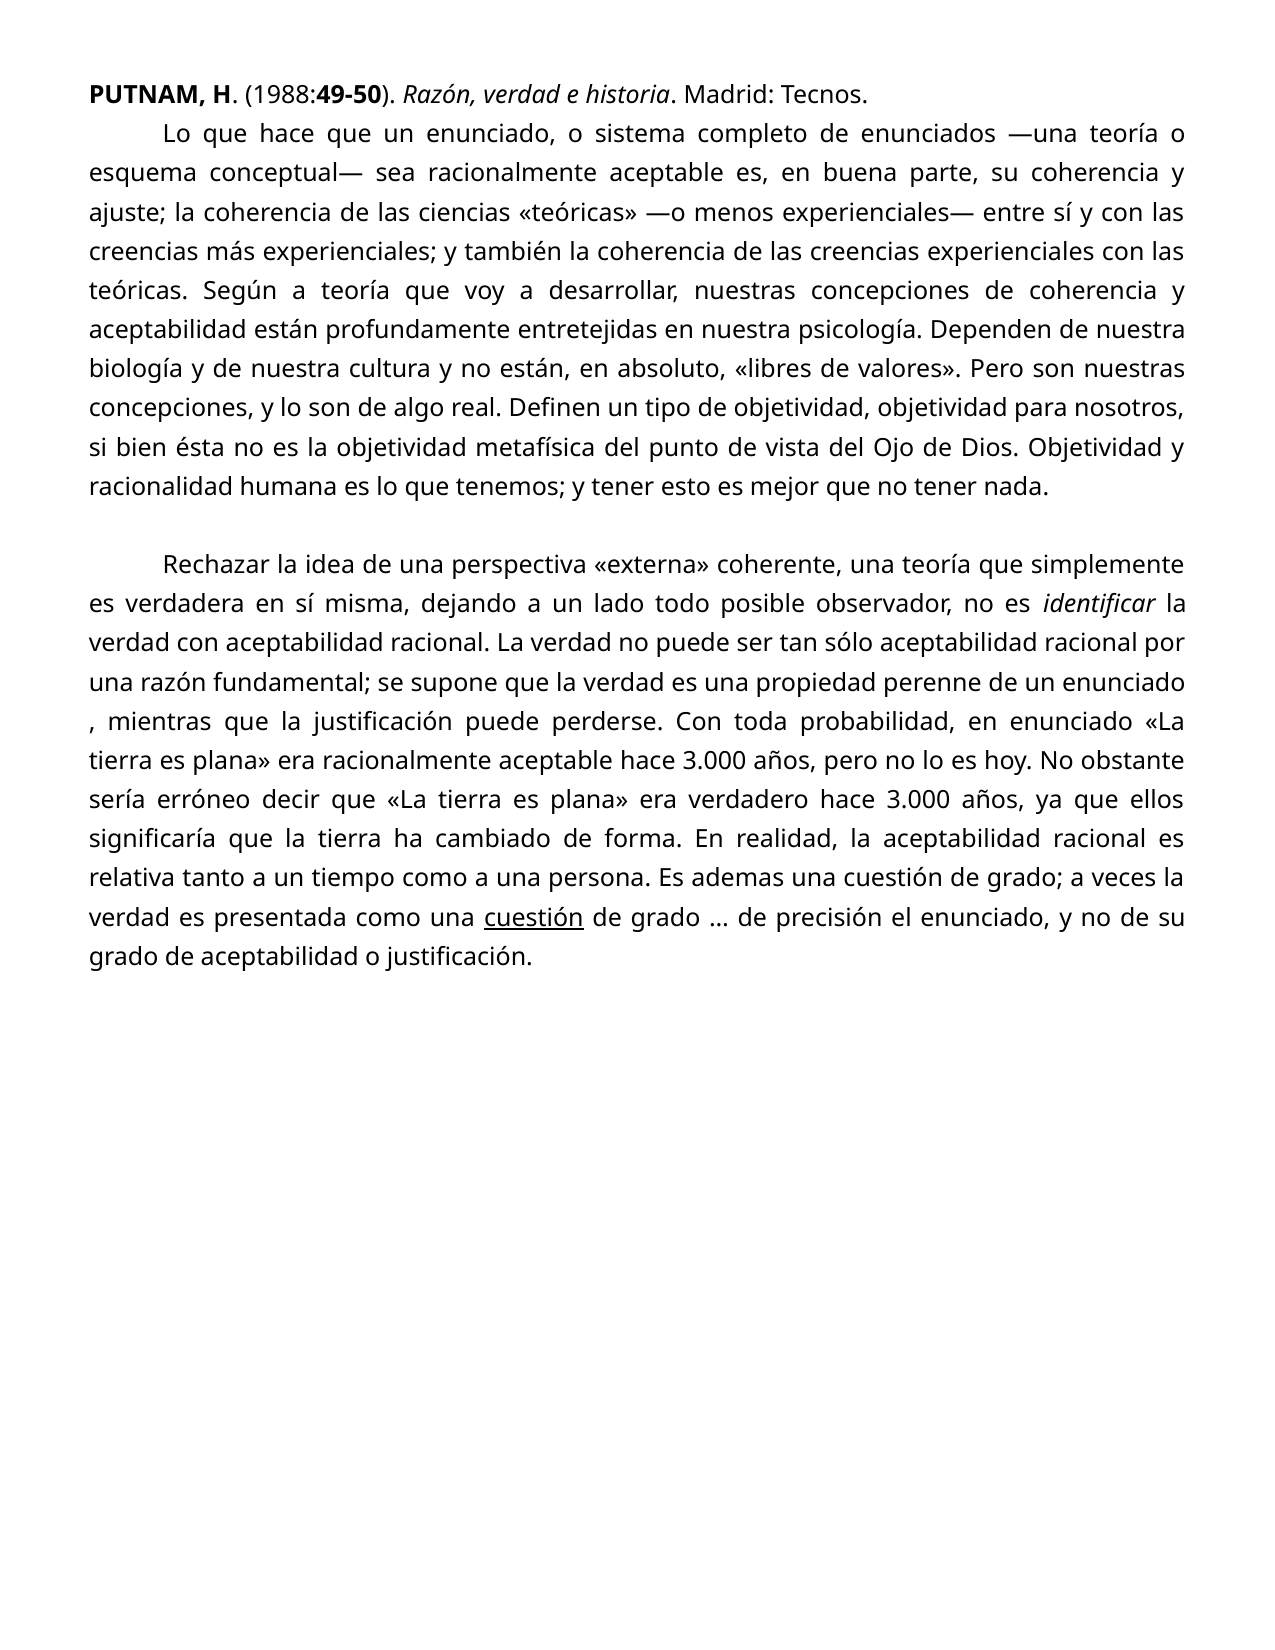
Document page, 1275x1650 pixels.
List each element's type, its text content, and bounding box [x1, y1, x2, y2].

text Rechazar la idea de una perspectiva «externa» coherente, una teoría que simplemente es verdadera en sí misma, dejando a un lado todo posible observador, no es identificar la verdad con aceptabilidad racional. La verdad no puede ser tan sólo aceptabilidad racional por una razón fundamental; se supone que la verdad es una propiedad perenne de un enunciado , mientras que la justificación puede perderse. Con toda probabilidad, en enunciado «La tierra es plana» era racionalmente aceptable hace 3.000 años, pero no lo es hoy. No obstante sería erróneo decir que «La tierra es plana» era verdadero hace 3.000 años, ya que ellos significaría que la tierra ha cambiado de forma. En realidad, la aceptabilidad racional es relativa tanto a un tiempo como a una persona. Es ademas una cuestión de grado; a veces la verdad es presentada como una cuestión de grado … de precisión el enunciado, y no de su grado de aceptabilidad o justificación. [88, 547, 1186, 972]
text PUTNAM, H. (1988:49-50). Razón, verdad e historia. Madrid: Tecnos. [88, 77, 1186, 111]
text Lo que hace que un enunciado, o sistema completo de enunciados —una teoría o esquema conceptual— sea racionalmente aceptable es, en buena parte, su coherencia y ajuste; la coherencia de las ciencias «teóricas» —o menos experienciales— entre sí y con las creencias más experienciales; y también la coherencia de las creencias experienciales con las teóricas. Según a teoría que voy a desarrollar, nuestras concepciones de coherencia y aceptabilidad están profundamente entretejidas en nuestra psicología. Dependen de nuestra biología y de nuestra cultura y no están, en absoluto, «libres de valores». Pero son nuestras concepciones, y lo son de algo real. Definen un tipo de objetividad, objetividad para nosotros, si bien ésta no es la objetividad metafísica del punto de vista del Ojo de Dios. Objetividad y racionalidad humana es lo que tenemos; y tener esto es mejor que no tener nada. [88, 116, 1186, 502]
